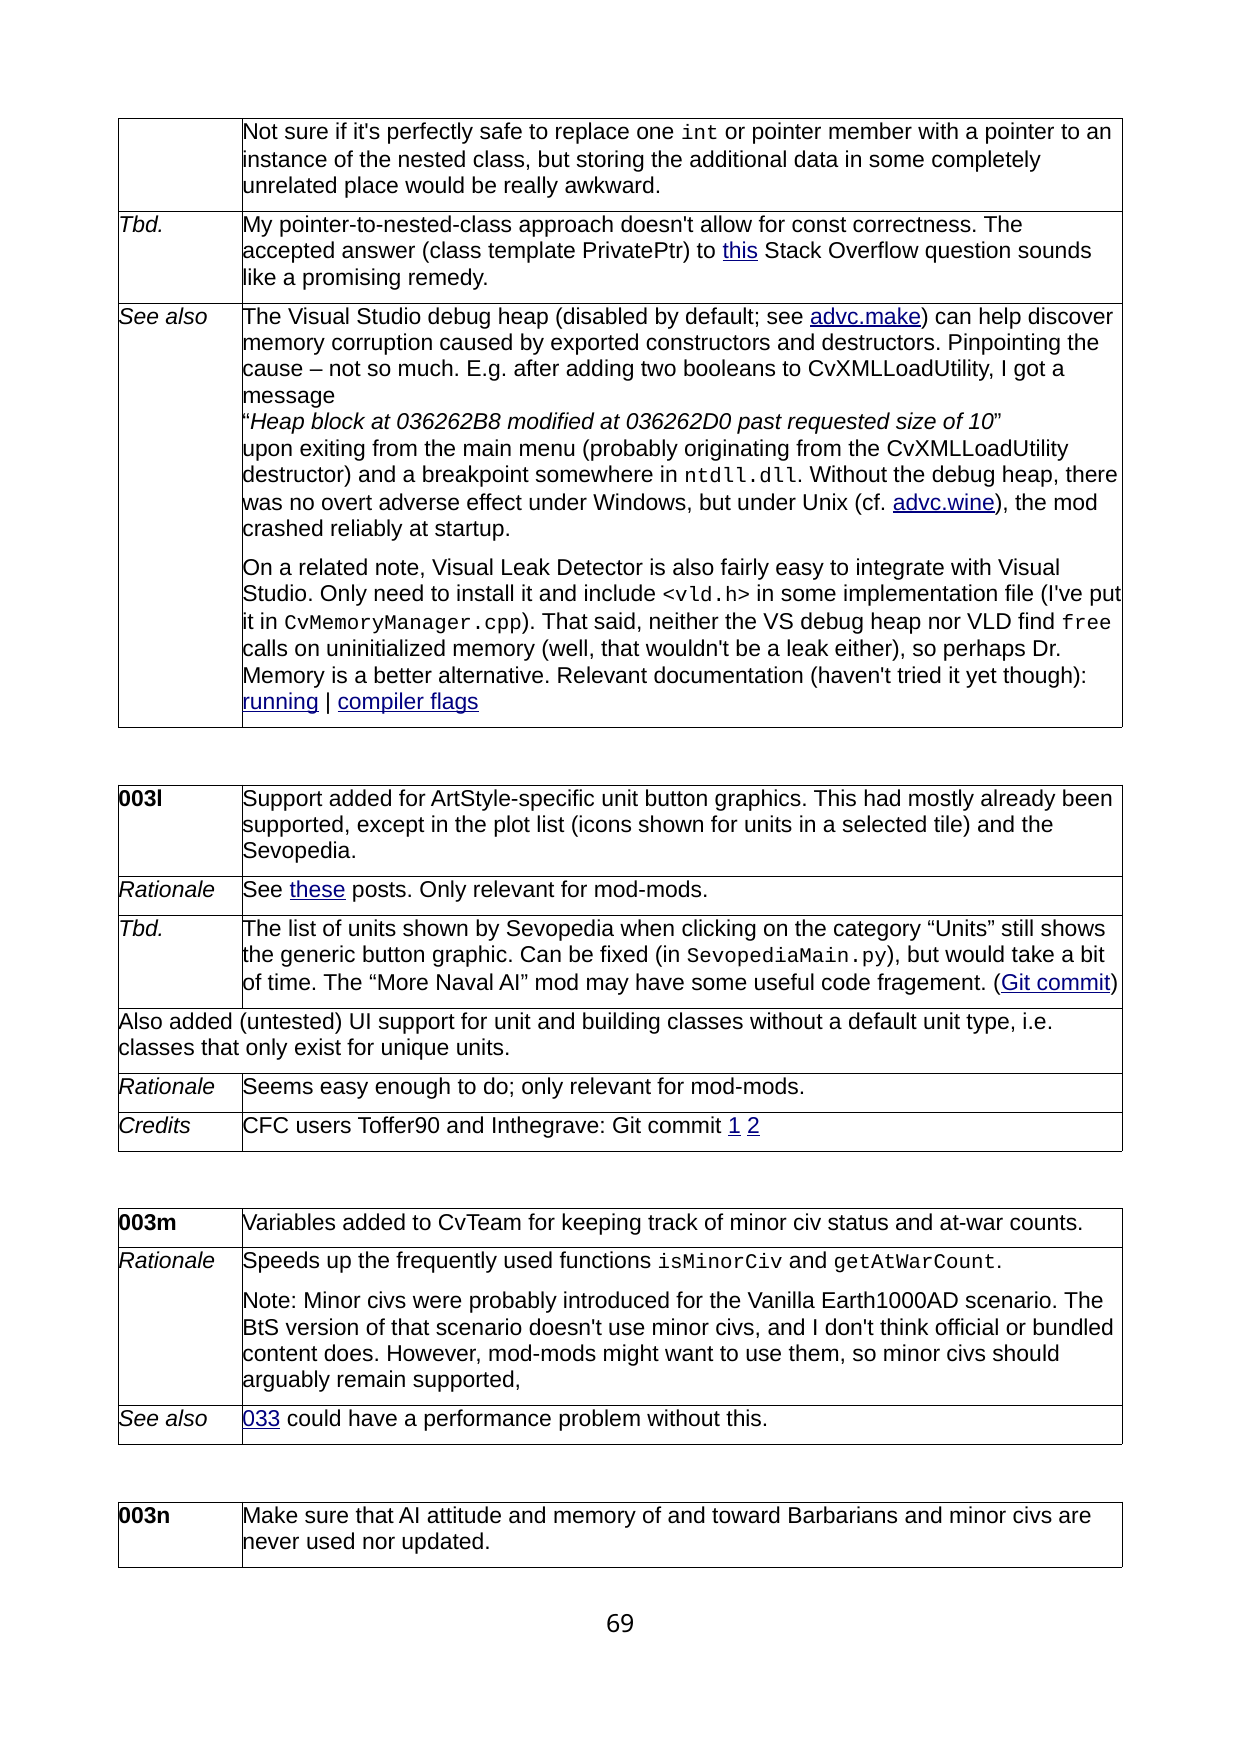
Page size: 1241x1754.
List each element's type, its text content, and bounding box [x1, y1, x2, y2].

table_cell The list of units shown by Sevopedia when clicking on the category “Units” still shows the generic button graphic. Can be fixed (in SevopediaMain.py), but would take a bit of time. The “More Naval AI” mod may have some useful code fragement. (Git commit) [243, 916, 1122, 1008]
table_cell Credits [119, 1113, 242, 1151]
table_cell Rationale [119, 1074, 242, 1112]
table_header 003m [119, 1209, 242, 1247]
table_cell Seems easy enough to do; only relevant for mod-mods. [243, 1074, 1122, 1112]
table_cell See these posts. Only relevant for mod-mods. [243, 877, 1122, 915]
table_header Support added for ArtStyle-specific unit button graphics. This had mostly already been supported, except in the plot list (icons shown for units in a selected tile) and the Sevopedia. [243, 786, 1122, 876]
table_cell CFC users Toffer90 and Inthegrave: Git commit 1 2 [243, 1113, 1122, 1151]
table_cell Rationale [119, 1248, 242, 1405]
table_cell Tbd. [119, 916, 242, 1008]
table_cell Not sure if it's perfectly safe to replace one int or pointer member with a pointer to an instance of the nested class, but storing the additional data in some completely unrelated place would be really awkward. [243, 119, 1122, 211]
table_cell [119, 119, 242, 211]
table_cell Rationale [119, 877, 242, 915]
table_header 003l [119, 786, 242, 876]
table_cell Speeds up the frequently used functions isMinorCiv and getAtWarCount. Note: Minor civs were probably introduced for the Vanilla Earth1000AD scenario. The BtS version of that scenario doesn't use minor civs, and I don't think official or bundled content does. However, mod-mods might want to use them, so minor civs should arguably remain supported, [243, 1248, 1122, 1405]
table_header Make sure that AI attitude and memory of and toward Barbarians and minor civs are never used nor updated. [243, 1503, 1122, 1567]
table_header 003n [119, 1503, 242, 1567]
table_cell My pointer-to-nested-class approach doesn't allow for const correctness. The accepted answer (class template PrivatePtr) to this Stack Overflow question sounds like a promising remedy. [243, 212, 1122, 303]
table_header Variables added to CvTeam for keeping track of minor civ status and at-war counts. [243, 1209, 1122, 1247]
table_cell See also [119, 304, 242, 727]
table_cell See also [119, 1406, 242, 1444]
table_cell 033 could have a performance problem without this. [243, 1406, 1122, 1444]
table_cell Also added (untested) UI support for unit and building classes without a default unit type, i.e. classes that only exist for unique units. [119, 1009, 1122, 1073]
table_cell Tbd. [119, 212, 242, 303]
table_cell The Visual Studio debug heap (disabled by default; see advc.make) can help discover memory corruption caused by exported constructors and destructors. Pinpointing the cause – not so much. E.g. after adding two booleans to CvXMLLoadUtility, I got a message “Heap block at 036262B8 modified at 036262D0 past requested size of 10” upon exiting from the main menu (probably originating from the CvXMLLoadUtility destructor) and a breakpoint somewhere in ntdll.dll. Without the debug heap, there was no overt adverse effect under Windows, but under Unix (cf. advc.wine), the mod crashed reliably at startup. On a related note, Visual Leak Detector is also fairly easy to integrate with Visual Studio. Only need to install it and include <vld.h> in some implementation file (I've put it in CvMemoryManager.cpp). That said, neither the VS debug heap nor VLD find free calls on uninitialized memory (well, that wouldn't be a leak either), so perhaps Dr. Memory is a better alternative. Relevant documentation (haven't tried it yet though): running | compiler flags [243, 304, 1122, 727]
